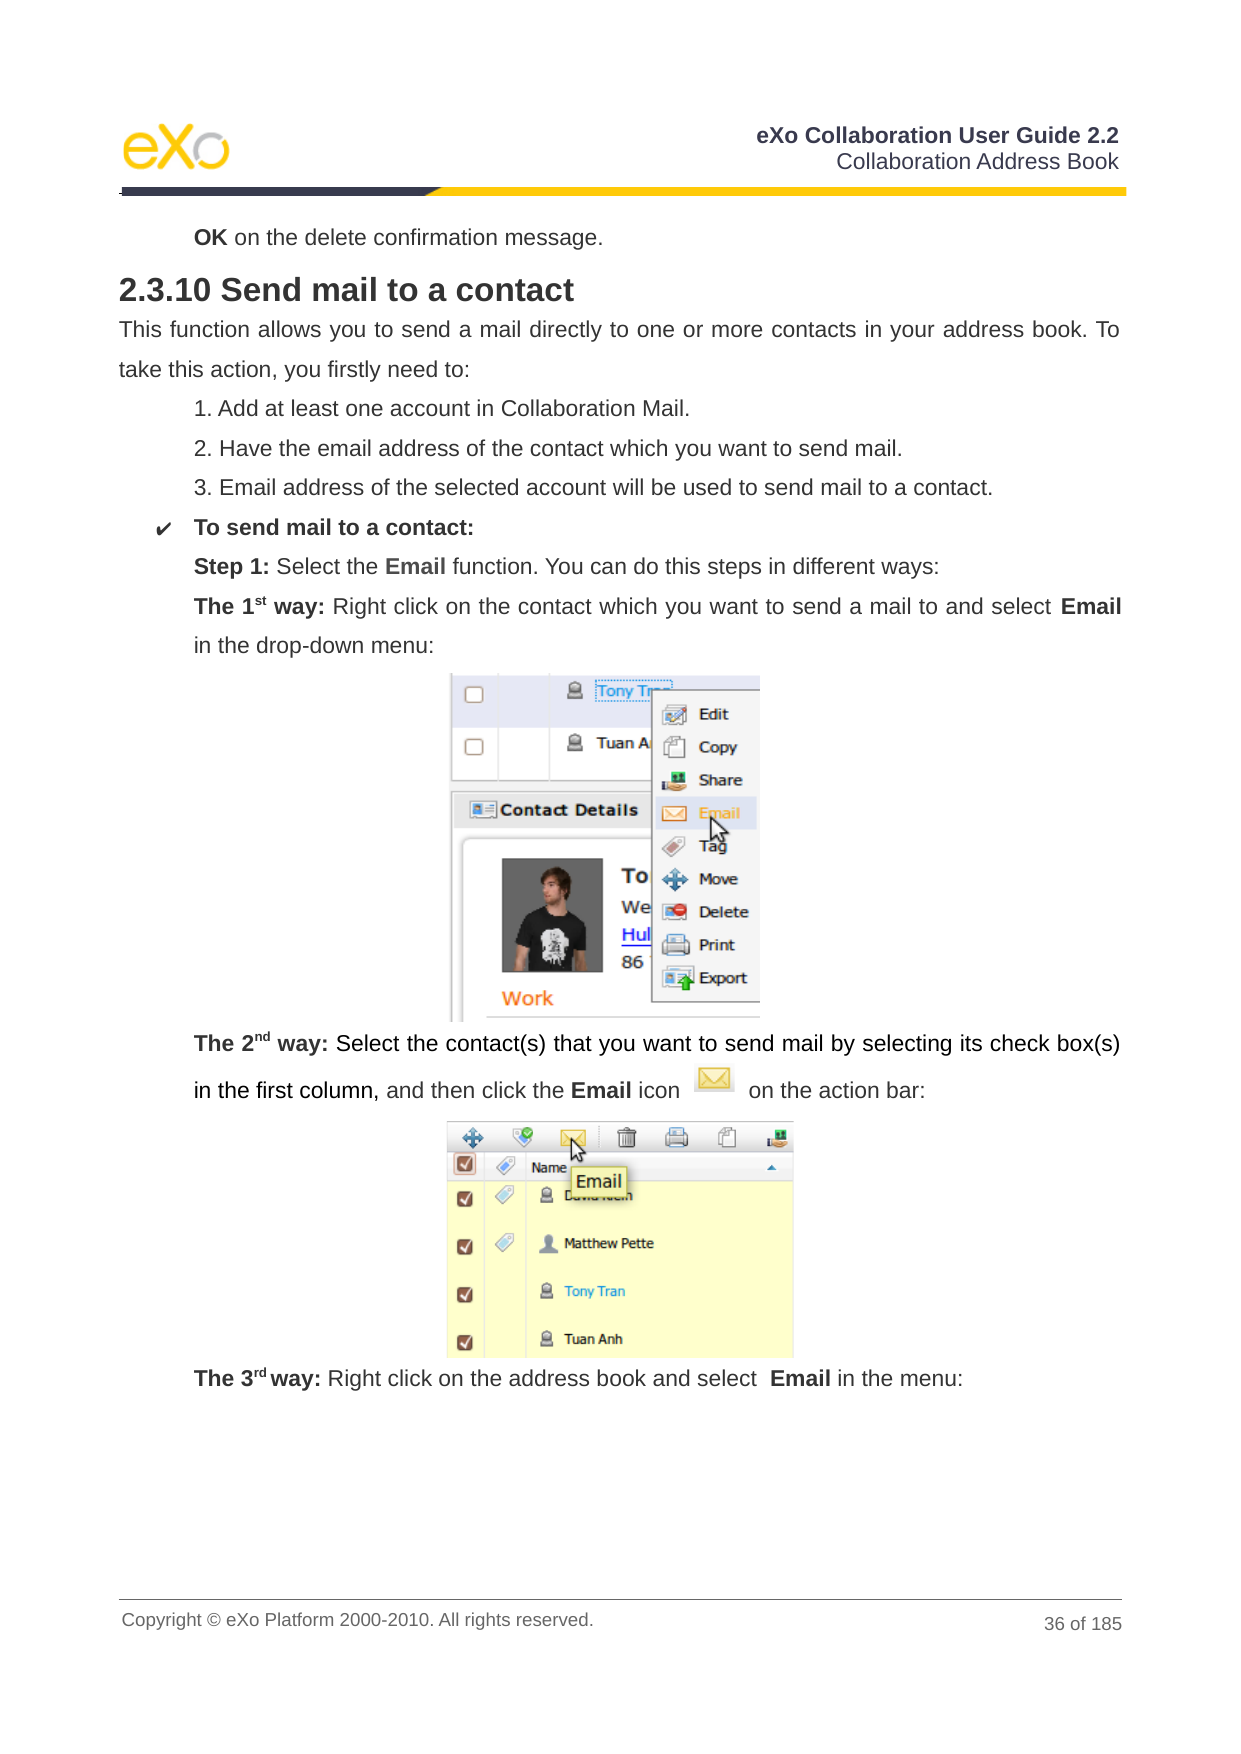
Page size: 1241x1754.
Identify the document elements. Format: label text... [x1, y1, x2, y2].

list The 2nd way: Select the contact(s) that you want to send mail by selecting its check box(s) in the first column, and then click the Email icon on the action bar: [156, 672, 1122, 1104]
list 2. Have the email address of the contact which you want to send mail. [156, 435, 1122, 461]
list 1. Add at least one account in Collaboration Mail. [156, 395, 1122, 422]
list The 1st way: Right click on the contact which you want to send a mail to and select Email in the drop-down menu: [156, 593, 1122, 659]
subtitle Send mail to a contact [118, 271, 1122, 309]
picture [123, 123, 230, 170]
list Step 1: Select the Email function. You can do this steps in different ways: [156, 553, 1122, 580]
picture [448, 673, 760, 1022]
list 3. Email address of the selected account will be used to send mail to a contact. [156, 474, 1122, 501]
list The 3rd way: Right click on the address book and select Email in the menu: [156, 1104, 1122, 1391]
picture [121, 187, 1127, 196]
picture [446, 1121, 794, 1358]
list To send mail to a contact: [156, 514, 1122, 540]
picture [694, 1063, 735, 1092]
list OK on the delete confirmation message. [156, 223, 1122, 250]
text This function allows you to send a mail directly to one or more contacts in your address book. To take this action, you firstly need to: [118, 316, 1122, 382]
